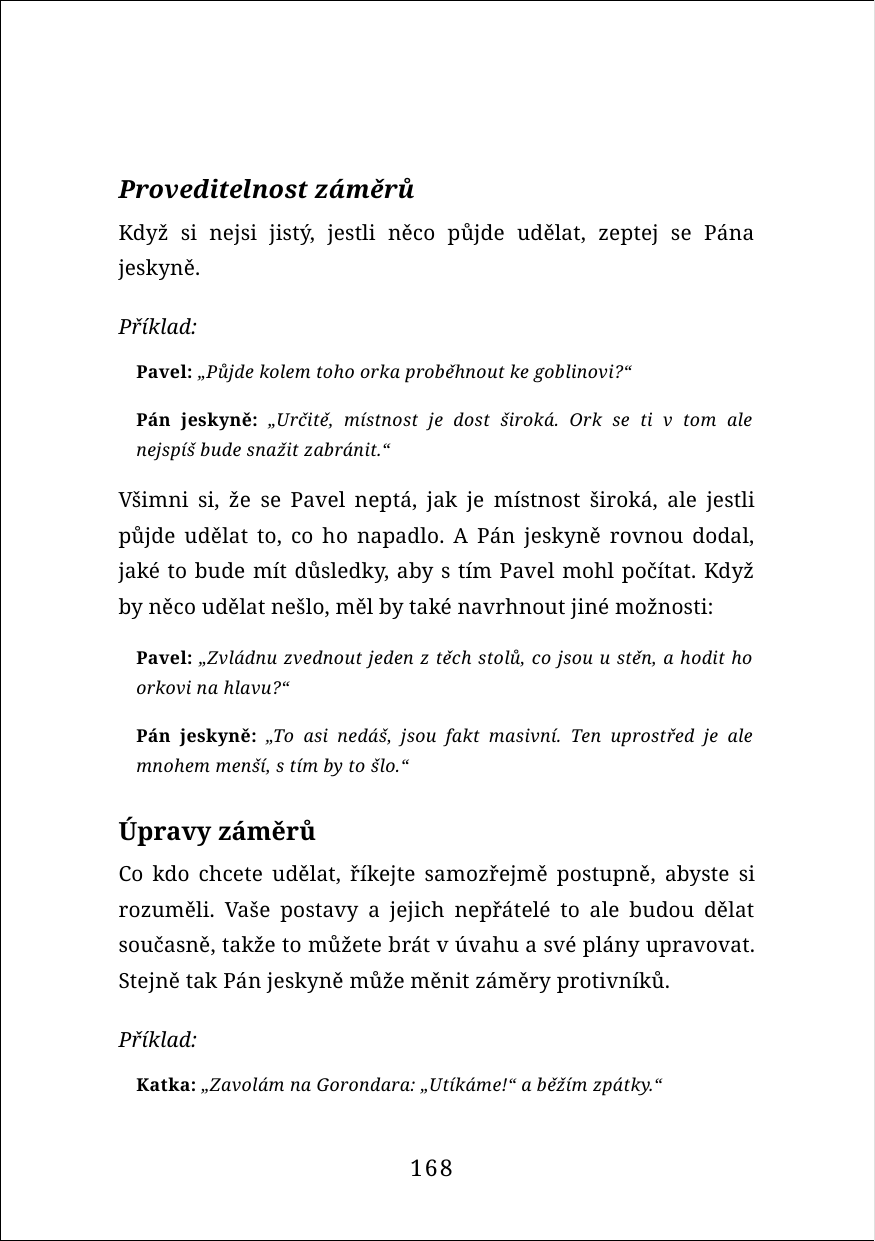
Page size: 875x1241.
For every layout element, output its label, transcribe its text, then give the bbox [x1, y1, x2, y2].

text Katka: „Zavolám na Gorondara: „Utíkáme!“ a běžím zpátky.“ [136, 1072, 756, 1096]
text Když si nejsi jistý, jestli něco půjde udělat, zeptej se Pána jeskyně. [118, 218, 756, 282]
text Příklad: [118, 312, 756, 341]
subtitle Úpravy záměrů [118, 813, 756, 847]
text Pán jeskyně: „To asi nedáš, jsou fakt masivní. Ten uprostřed je ale mnohem menší, s tím by to šlo.“ [136, 723, 756, 778]
text Příklad: [118, 1025, 756, 1053]
text Pán jeskyně: „Určitě, místnost je dost široká. Ork se ti v tom ale nejspíš bude snažit zabránit.“ [136, 407, 756, 462]
subtitle Proveditelnost záměrů [118, 172, 756, 206]
text Co kdo chcete udělat, říkejte samozřejmě postupně, abyste si rozuměli. Vaše postavy a jejich nepřátelé to ale budou dělat současně, takže to můžete brát v úvahu a své plány upravovat. Stejně tak Pán jeskyně může měnit záměry protivníků. [118, 859, 756, 994]
text Všimni si, že se Pavel neptá, jak je místnost široká, ale jestli půjde udělat to, co ho napadlo. A Pán jeskyně rovnou dodal, jaké to bude mít důsledky, aby s tím Pavel mohl počítat. Když by něco udělat nešlo, měl by také navrhnout jiné možnosti: [118, 486, 756, 621]
text Pavel: „Půjde kolem toho orka proběhnout ke goblinovi?“ [136, 359, 756, 384]
text Pavel: „Zvládnu zvednout jeden z těch stolů, co jsou u stěn, a hodit ho orkovi na hlavu?“ [136, 645, 756, 700]
